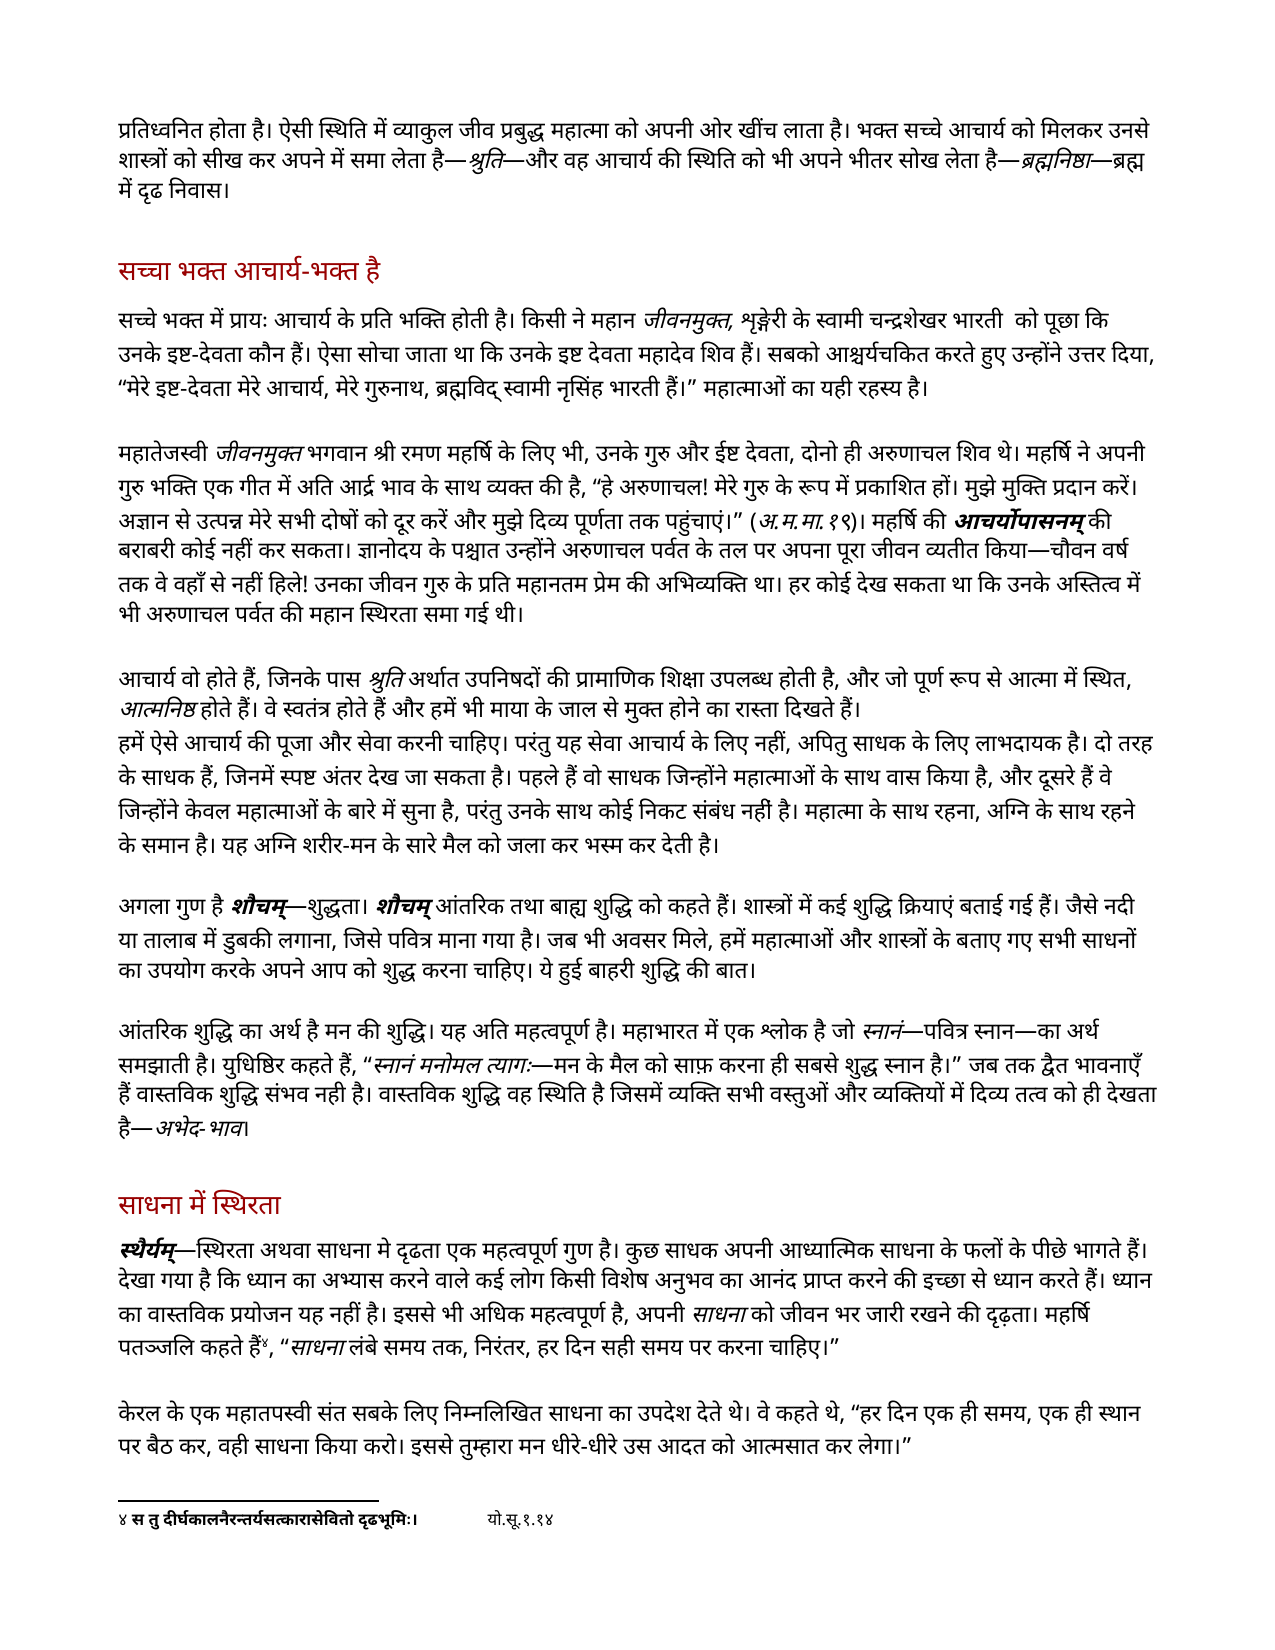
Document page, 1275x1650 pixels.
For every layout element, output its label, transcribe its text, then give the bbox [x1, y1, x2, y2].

text स्थैर्यम्—स्थिरता अथवा साधना मे दृढता एक महत्वपूर्ण गुण है। कुछ साधक अपनी आध्यात्मिक साधना के फलों के पीछे भागते हैं। देखा गया है कि ध्यान का अभ्यास करने वाले कई लोग किसी विशेष अनुभव का आनंद प्राप्त करने की इच्छा से ध्यान करते हैं। ध्यान का वास्तविक प्रयोजन यह नहीं है। इससे भी अधिक महत्वपूर्ण है, अपनी साधना को जीवन भर जारी रखने की दृढ़ता। महर्षि पतञ्जलि कहते हैं, “साधना लंबे समय तक, निरंतर, हर दिन सही समय पर करना चाहिए।” [118, 1238, 1157, 1365]
text स तु दीर्घकालनैरन्तर्यसत्कारासेवितो दृढभूमिः। यो.सू.१.१४ [118, 1507, 1157, 1532]
text प्रतिध्वनित होता है। ऐसी स्थिति में व्याकुल जीव प्रबुद्ध महात्मा को अपनी ओर खींच लाता है। भक्त सच्चे आचार्य को मिलकर उनसे शास्त्रों को सीख कर अपने में समा लेता है—श्रुति—और वह आचार्य की स्थिति को भी अपने भीतर सोख लेता है—ब्रह्मनिष्ठा—ब्रह्म में दृढ निवास। [118, 118, 1157, 208]
text आंतरिक शुद्धि का अर्थ है मन की शुद्धि। यह अति महत्वपूर्ण है। महाभारत में एक श्लोक है जो स्नानं—पवित्र स्नान—का अर्थ समझाती है। युधिष्ठिर कहते हैं, “स्नानं मनोमल त्यागः—मन के मैल को साफ़ करना ही सबसे शुद्ध स्नान है।” जब तक द्वैत भावनाएँ हैं वास्तविक शुद्धि संभव नही है। वास्तविक शुद्धि वह स्थिति है जिसमें व्यक्ति सभी वस्तुओं और व्यक्तियों में दिव्य तत्व को ही देखता है—अभेद-भाव। [118, 1019, 1157, 1146]
text महातेजस्वी जीवनमुक्त भगवान श्री रमण महर्षि के लिए भी, उनके गुरु और ईष्ट देवता, दोनो ही अरुणाचल शिव थे। महर्षि ने अपनी गुरु भक्ति एक गीत में अति आर्द्र भाव के साथ व्यक्त की है, “हे अरुणाचल! मेरे गुरु के रूप में प्रकाशित हों। मुझे मुक्ति प्रदान करें। अज्ञान से उत्पन्न मेरे सभी दोषों को दूर करें और मुझे दिव्य पूर्णता तक पहुंचाएं।” (अ.म.मा.१९)। महर्षि की आचर्योपासनम् की बराबरी कोई नहीं कर सकता। ज्ञानोदय के पश्चात उन्होंने अरुणाचल पर्वत के तल पर अपना पूरा जीवन व्यतीत किया—चौवन वर्ष तक वे वहाँ से नहीं हिले! उनका जीवन गुरु के प्रति महानतम प्रेम की अभिव्यक्ति था। हर कोई देख सकता था कि उनके अस्तित्व में भी अरुणाचल पर्वत की महान स्थिरता समा गई थी। [118, 437, 1157, 632]
subtitle सच्चा भक्त आचार्य-भक्त है [118, 252, 1157, 292]
text सच्चे भक्त में प्रायः आचार्य के प्रति भक्ति होती है। किसी ने महान जीवनमुक्त, शृङ्गेरी के स्वामी चन्द्रशेखर भारती को पूछा कि उनके इष्ट-देवता कौन हैं। ऐसा सोचा जाता था कि उनके इष्ट देवता महादेव शिव हैं। सबको आश्चर्यचकित करते हुए उन्होंने उत्तर दिया, “मेरे इष्ट-देवता मेरे आचार्य, मेरे गुरुनाथ, ब्रह्मविद् स्वामी नृसिंह भारती हैं।” महात्माओं का यही रहस्य है। [118, 304, 1157, 406]
subtitle साधना में स्थिरता [118, 1190, 1157, 1225]
text केरल के एक महातपस्वी संत सबके लिए निम्नलिखित साधना का उपदेश देते थे। वे कहते थे, “हर दिन एक ही समय, एक ही स्थान पर बैठ कर, वही साधना किया करो। इससे तुम्हारा मन धीरे-धीरे उस आदत को आत्मसात कर लेगा।” [118, 1396, 1157, 1464]
text आचार्य वो होते हैं, जिनके पास श्रुति अर्थात उपनिषदों की प्रामाणिक शिक्षा उपलब्ध होती है, और जो पूर्ण रूप से आत्मा में स्थित, आत्मनिष्ठ होते हैं। वे स्वतंत्र होते हैं और हमें भी माया के जाल से मुक्त होने का रास्ता दिखते हैं। [118, 663, 1157, 727]
text अगला गुण है शौचम्—शुद्धता। शौचम् आंतरिक तथा बाह्य शुद्धि को कहते हैं। शास्त्रों में कई शुद्धि क्रियाएं बताई गई हैं। जैसे नदी या तालाब में डुबकी लगाना, जिसे पवित्र माना गया है। जब भी अवसर मिले, हमें महात्माओं और शास्त्रों के बताए गए सभी साधनों का उपयोग करके अपने आप को शुद्ध करना चाहिए। ये हुई बाहरी शुद्धि की बात। [118, 894, 1157, 987]
text हमें ऐसे आचार्य की पूजा और सेवा करनी चाहिए। परंतु यह सेवा आचार्य के लिए नहीं, अपितु साधक के लिए लाभदायक है। दो तरह के साधक हैं, जिनमें स्पष्ट अंतर देख जा सकता है। पहले हैं वो साधक जिन्होंने महात्माओं के साथ वास किया है, और दूसरे हैं वे जिन्होंने केवल महात्माओं के बारे में सुना है, परंतु उनके साथ कोई निकट संबंध नहीं‌ है। महात्मा के साथ रहना, अग्नि के साथ रहने के समान है। यह अग्नि शरीर-मन के सारे मैल को जला कर भस्म कर देती है। [118, 727, 1157, 862]
